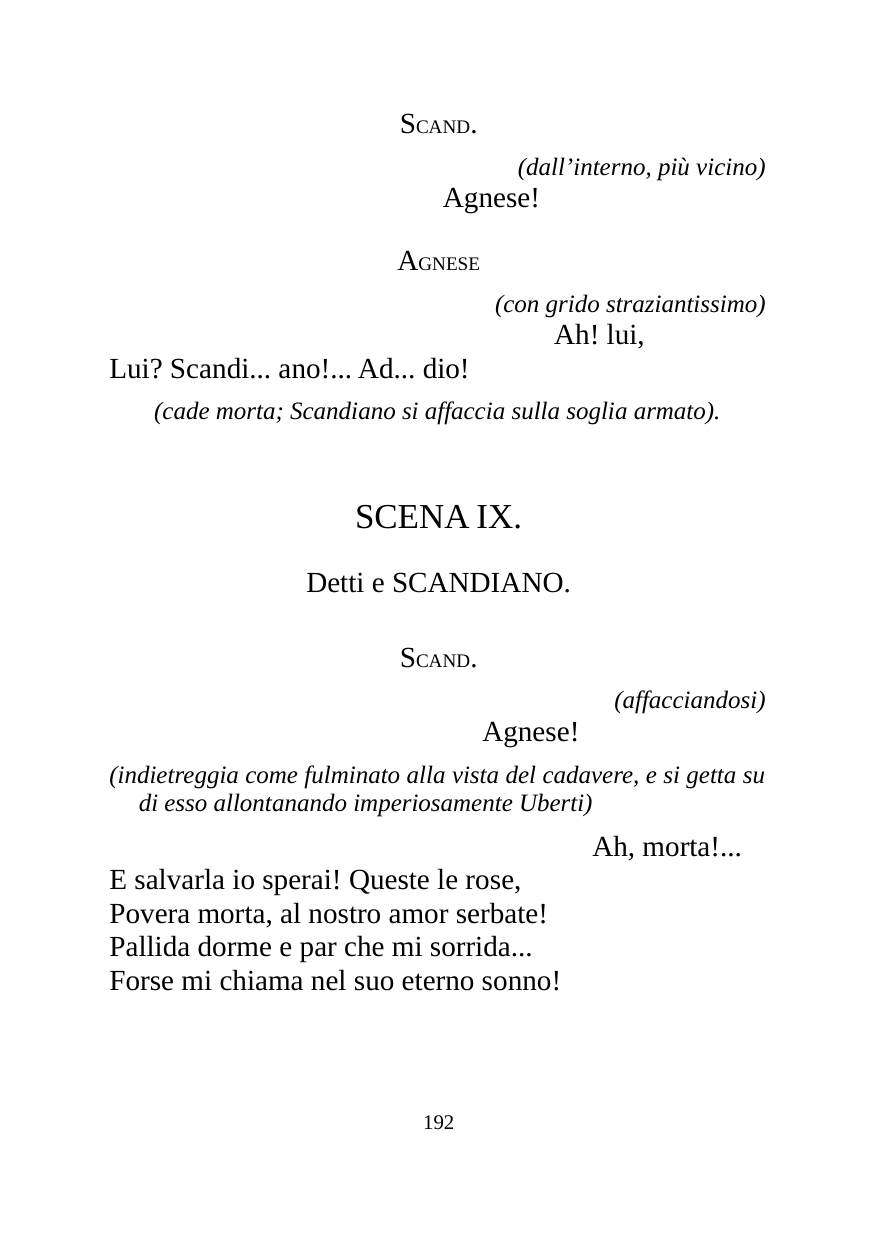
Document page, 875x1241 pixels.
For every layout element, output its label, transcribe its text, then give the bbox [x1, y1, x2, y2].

text Scand. [109, 640, 768, 674]
text Agnese [109, 243, 768, 277]
text Povera morta, al nostro amor serbate! [109, 896, 768, 929]
text Pallida dorme e par che mi sorrida... [109, 929, 768, 963]
text Detti e SCANDIANO. [109, 566, 768, 599]
text Scand. [109, 106, 768, 140]
text E salvarla io sperai! Queste le rose, [109, 862, 768, 896]
text (cade morta; Scandiano si affaccia sulla soglia armato). [109, 396, 768, 425]
text (con grido straziantissimo) [404, 289, 768, 317]
text Lui? Scandi... ano!... Ad... dio! [109, 351, 768, 384]
text (dall’interno, più vicino) [404, 152, 768, 180]
text Ah, morta!... [592, 829, 768, 862]
text Agnese! [482, 714, 768, 748]
subtitle SCENA IX. [109, 496, 768, 536]
text Agnese! [443, 180, 768, 214]
text Forse mi chiama nel suo eterno sonno! [109, 963, 768, 997]
text (affacciandosi) [404, 686, 768, 714]
text Ah! lui, [554, 317, 768, 351]
text (indietreggia come fulminato alla vista del cadavere, e si getta su di esso allontanando imperiosamente Uberti) [109, 760, 768, 817]
